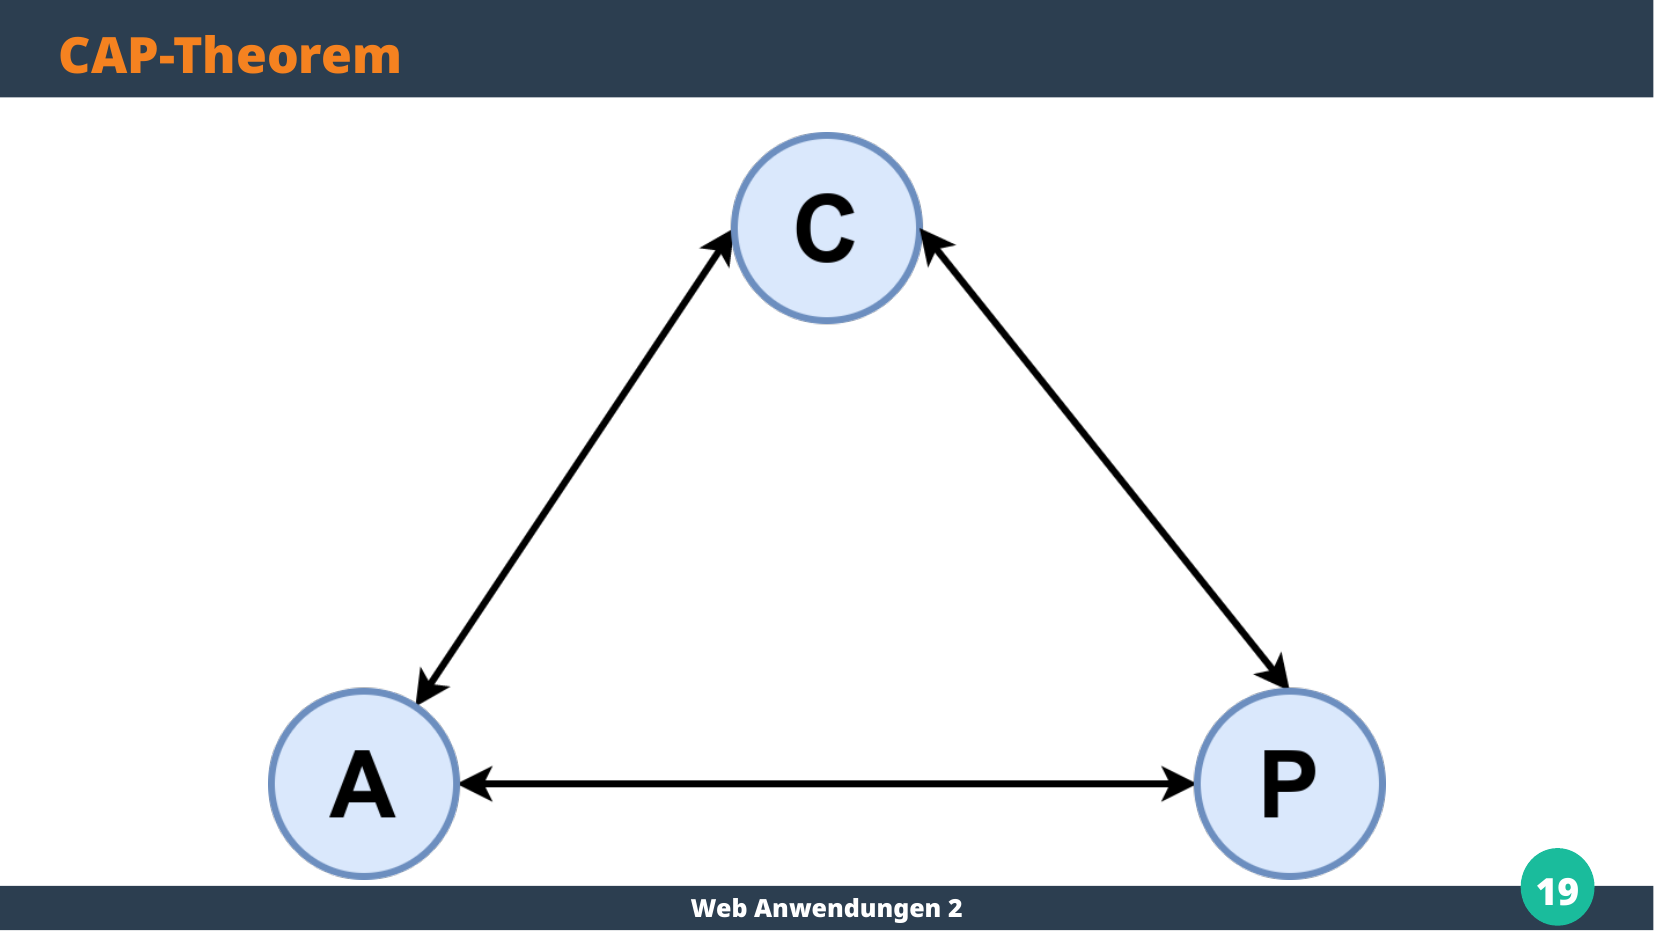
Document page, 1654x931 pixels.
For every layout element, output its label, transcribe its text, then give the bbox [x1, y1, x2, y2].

title CAP-Theorem [59, 8, 1595, 89]
picture [268, 132, 1386, 880]
